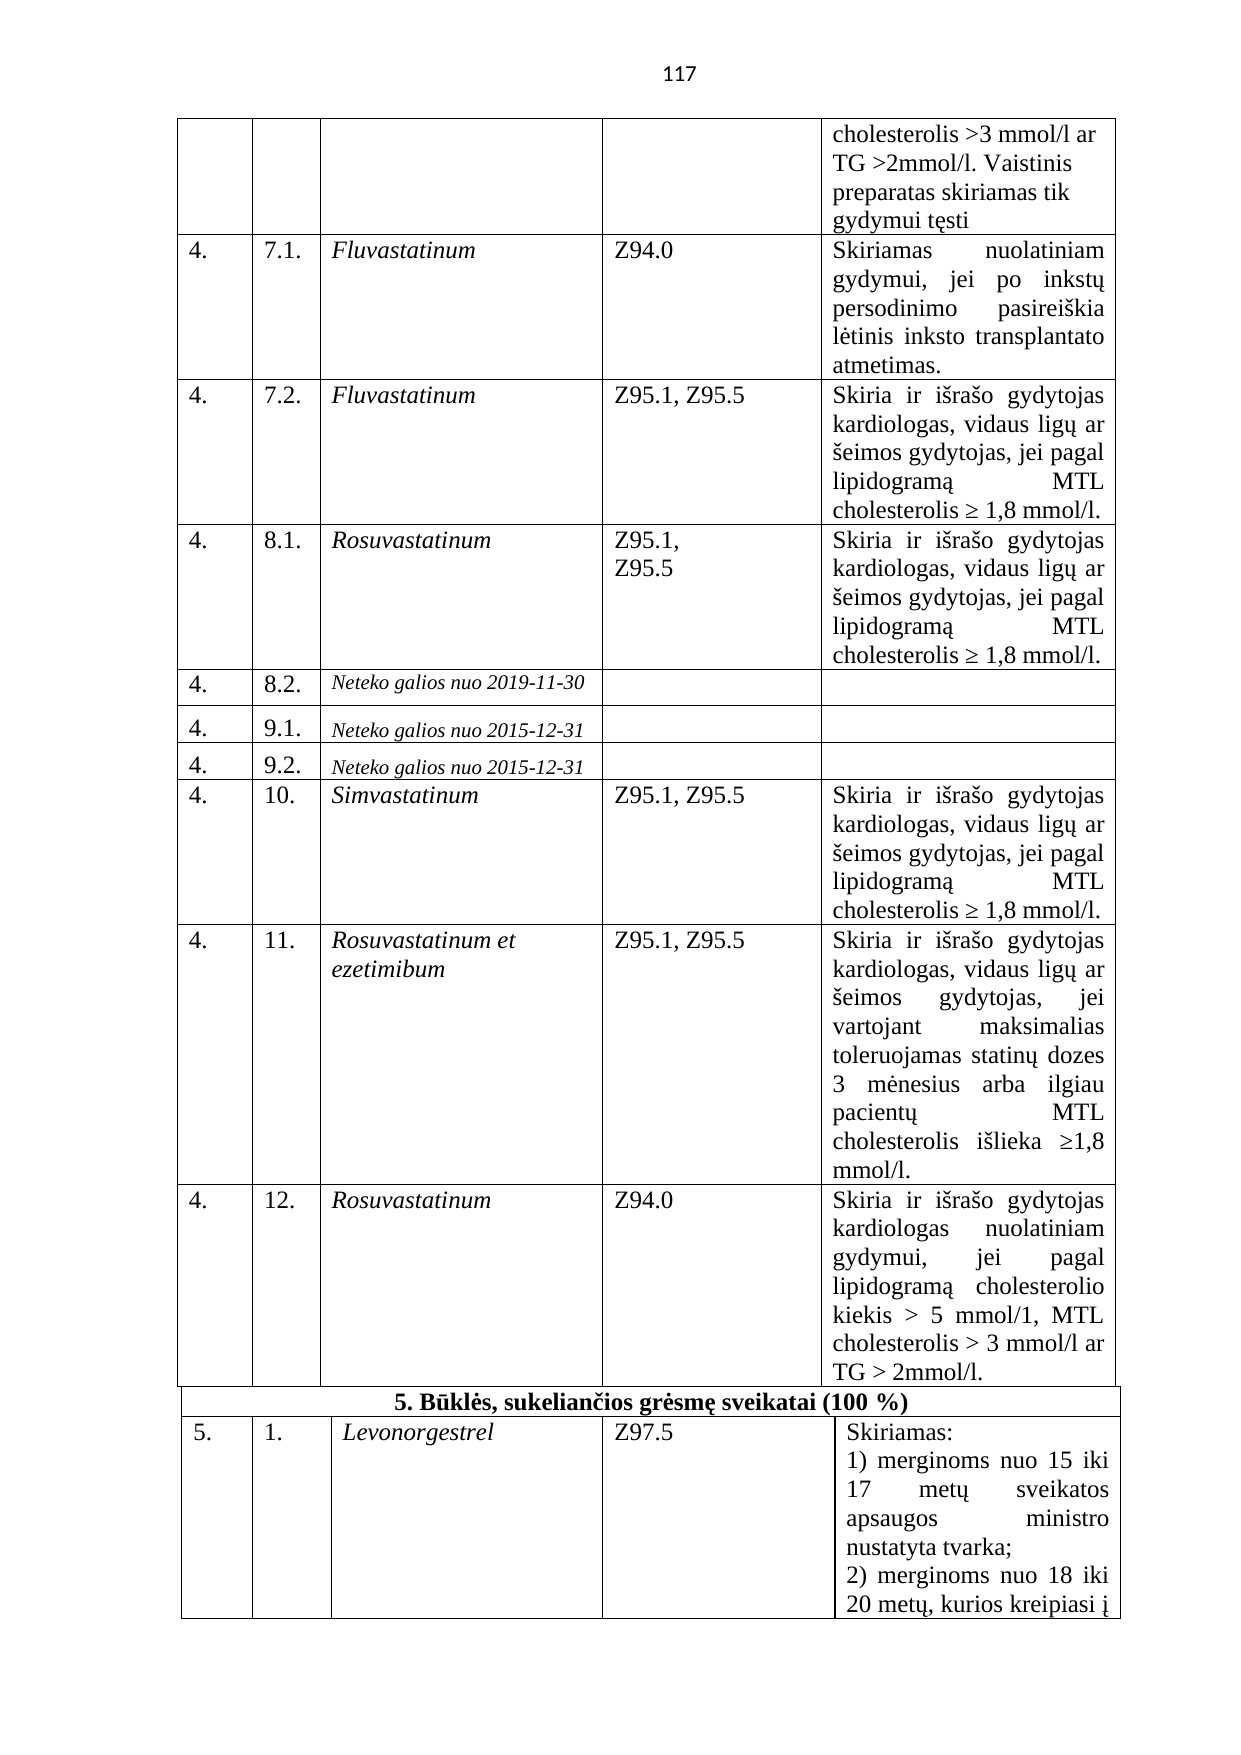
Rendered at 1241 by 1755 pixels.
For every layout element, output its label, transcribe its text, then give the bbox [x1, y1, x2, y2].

table_cell Neteko galios nuo 2015-12-31 [321, 743, 602, 779]
table_cell 1. [253, 1417, 331, 1618]
table_cell [253, 119, 320, 234]
table_cell [1120, 779, 1126, 924]
table_cell [822, 743, 1115, 779]
table_cell [603, 706, 821, 742]
table_cell 4. [178, 706, 252, 742]
table_cell [1120, 669, 1126, 705]
table_cell 12. [253, 1185, 320, 1386]
table_cell [1120, 524, 1126, 668]
table_cell [1116, 379, 1120, 524]
table_cell Z95.1, Z95.5 [603, 780, 821, 924]
table_cell 5. [182, 1417, 252, 1618]
table_cell 7.1. [253, 235, 320, 379]
table_cell [1116, 1184, 1120, 1386]
table_cell [177, 1387, 181, 1416]
table_cell [1120, 924, 1126, 1184]
table_cell [1120, 705, 1126, 742]
table_cell 4. [178, 380, 252, 524]
table_cell [603, 119, 821, 234]
table_cell 9.1. [253, 706, 320, 742]
table_cell [177, 1416, 181, 1618]
table_cell Neteko galios nuo 2015-12-31 [321, 706, 602, 742]
table_cell 7.2. [253, 380, 320, 524]
table_cell 4. [178, 780, 252, 924]
table_cell Rosuvastatinum [321, 525, 602, 668]
table_cell Skiriamas: 1) merginoms nuo 15 iki 17 metų sveikatos apsaugos ministro nustatyta tvarka; 2) merginoms nuo 18 iki 20 metų, kurios kreipiasi į [836, 1417, 1120, 1618]
table_cell [603, 670, 821, 705]
table_cell [603, 743, 821, 779]
table_cell Z95.1, Z95.5 [603, 925, 821, 1184]
table_cell 11. [253, 925, 320, 1184]
table_cell [1120, 1184, 1126, 1386]
table_cell Skiria ir išrašo gydytojas kardiologas, vidaus ligų ar šeimos gydytojas, jei pagal lipidogramą MTL cholesterolis ≥ 1,8 mmol/l. [822, 525, 1115, 668]
table_cell [1116, 118, 1120, 234]
table_cell 10. [253, 780, 320, 924]
table_cell Skiria ir išrašo gydytojas kardiologas, vidaus ligų ar šeimos gydytojas, jei pagal lipidogramą MTL cholesterolis ≥ 1,8 mmol/l. [822, 780, 1115, 924]
table_cell 8.1. [253, 525, 320, 668]
table_cell 4. [178, 925, 252, 1184]
table_cell [822, 706, 1115, 742]
table_cell Neteko galios nuo 2019-11-30 [321, 670, 602, 705]
table_cell [1116, 705, 1120, 742]
table_cell [1120, 379, 1126, 524]
table_cell [1120, 234, 1126, 379]
table_cell Z95.1, Z95.5 [603, 525, 821, 668]
table_cell Levonorgestrel [332, 1417, 602, 1618]
table_cell Skiria ir išrašo gydytojas kardiologas, vidaus ligų ar šeimos gydytojas, jei vartojant maksimalias toleruojamas statinų dozes 3 mėnesius arba ilgiau pacientų MTL cholesterolis išlieka ≥1,8 mmol/l. [822, 925, 1115, 1184]
table_cell 9.2. [253, 743, 320, 779]
table_cell [178, 119, 252, 234]
table_cell Z97.5 [603, 1417, 834, 1618]
table_cell Rosuvastatinum et ezetimibum [321, 925, 602, 1184]
table_cell Rosuvastatinum [321, 1185, 602, 1386]
table_cell cholesterolis >3 mmol/l ar TG >2mmol/l. Vaistinis preparatas skiriamas tik gydymui tęsti [822, 119, 1115, 234]
table_cell [1120, 742, 1126, 779]
table_cell 4. [178, 743, 252, 779]
table_cell 4. [178, 1185, 252, 1386]
table_cell [1120, 118, 1126, 234]
table_cell [1116, 524, 1120, 668]
table_cell [822, 670, 1115, 705]
table_cell [1116, 669, 1120, 705]
table_cell Skiria ir išrašo gydytojas kardiologas nuolatiniam gydymui, jei pagal lipidogramą cholesterolio kiekis > 5 mmol/1, MTL cholesterolis > 3 mmol/l ar TG > 2mmol/l. [822, 1185, 1115, 1386]
table_cell [1121, 1386, 1126, 1416]
table_cell Skiriamas nuolatiniam gydymui, jei po inkstų persodinimo pasireiškia lėtinis inksto transplantato atmetimas. [822, 235, 1115, 379]
table_cell Z94.0 [603, 235, 821, 379]
table_cell [1121, 1416, 1126, 1618]
table_cell 4. [178, 235, 252, 379]
table_cell [321, 119, 602, 234]
table_cell [1116, 234, 1120, 379]
table_cell Z95.1, Z95.5 [603, 380, 821, 524]
table_cell 4. [178, 525, 252, 668]
table_cell Skiria ir išrašo gydytojas kardiologas, vidaus ligų ar šeimos gydytojas, jei pagal lipidogramą MTL cholesterolis ≥ 1,8 mmol/l. [822, 380, 1115, 524]
table_cell Fluvastatinum [321, 235, 602, 379]
table_cell 8.2. [253, 670, 320, 705]
table_cell [1116, 779, 1120, 924]
table_cell [1116, 924, 1120, 1184]
table_cell Z94.0 [603, 1185, 821, 1386]
table_cell Fluvastatinum [321, 380, 602, 524]
table_cell 4. [178, 670, 252, 705]
table_cell [1116, 742, 1120, 779]
table_cell 5. Būklės, sukeliančios grėsmę sveikatai (100 %) [182, 1387, 1120, 1416]
table_cell Simvastatinum [321, 780, 602, 924]
